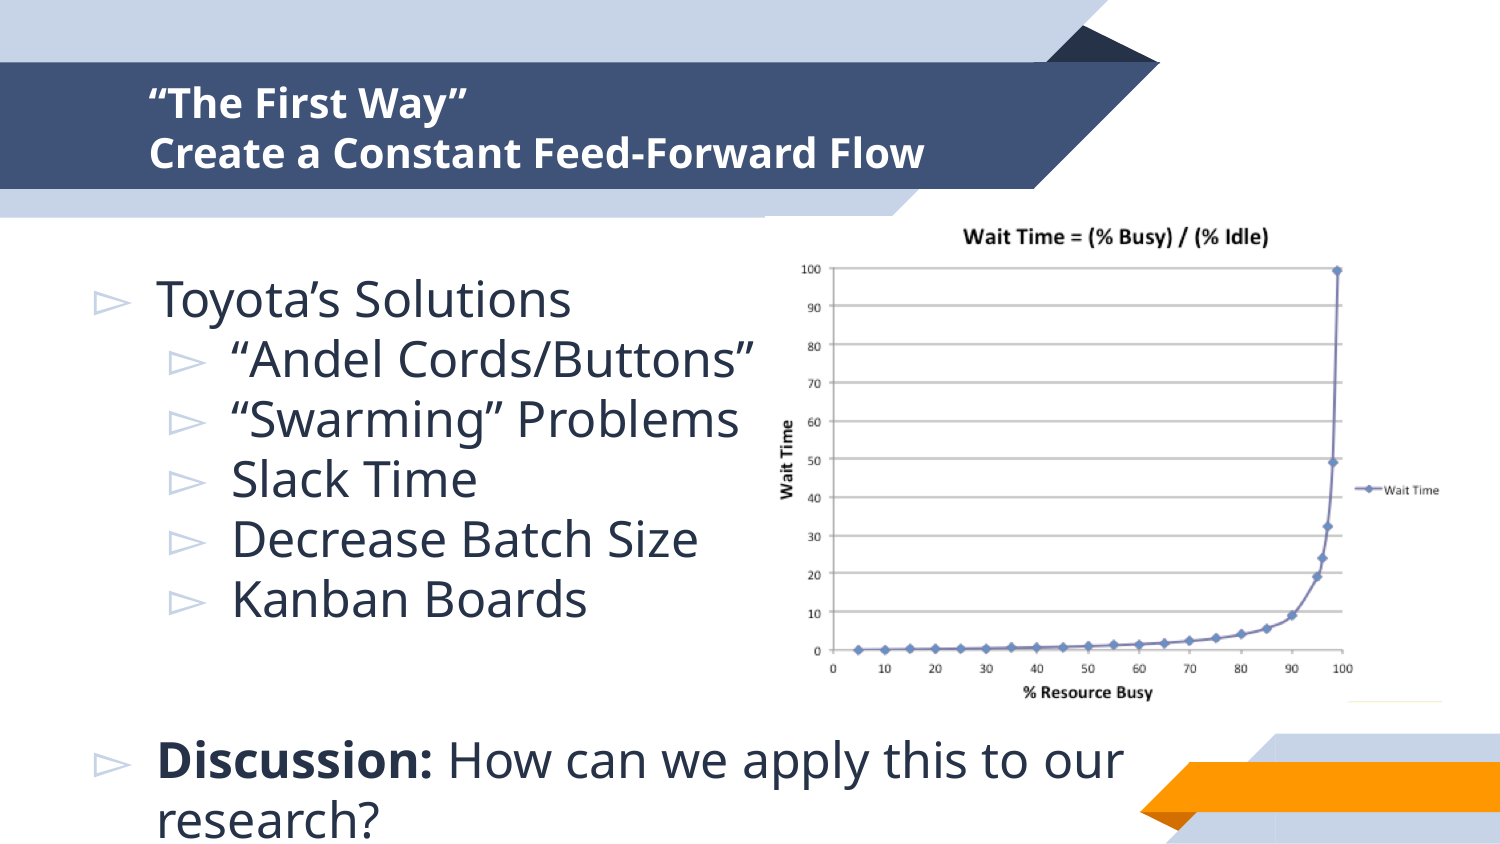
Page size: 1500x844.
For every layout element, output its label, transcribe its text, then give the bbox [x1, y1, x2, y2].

list Toyota’s Solutions “Andel Cords/Buttons” “Swarming” Problems Slack Time Decrease Batch Size Kanban Boards Discussion: How can we apply this to our research? [0, 393, 1251, 724]
title “The First Way” Create a Constant Feed-Forward Flow [133, 64, 1035, 190]
picture [765, 216, 1442, 703]
